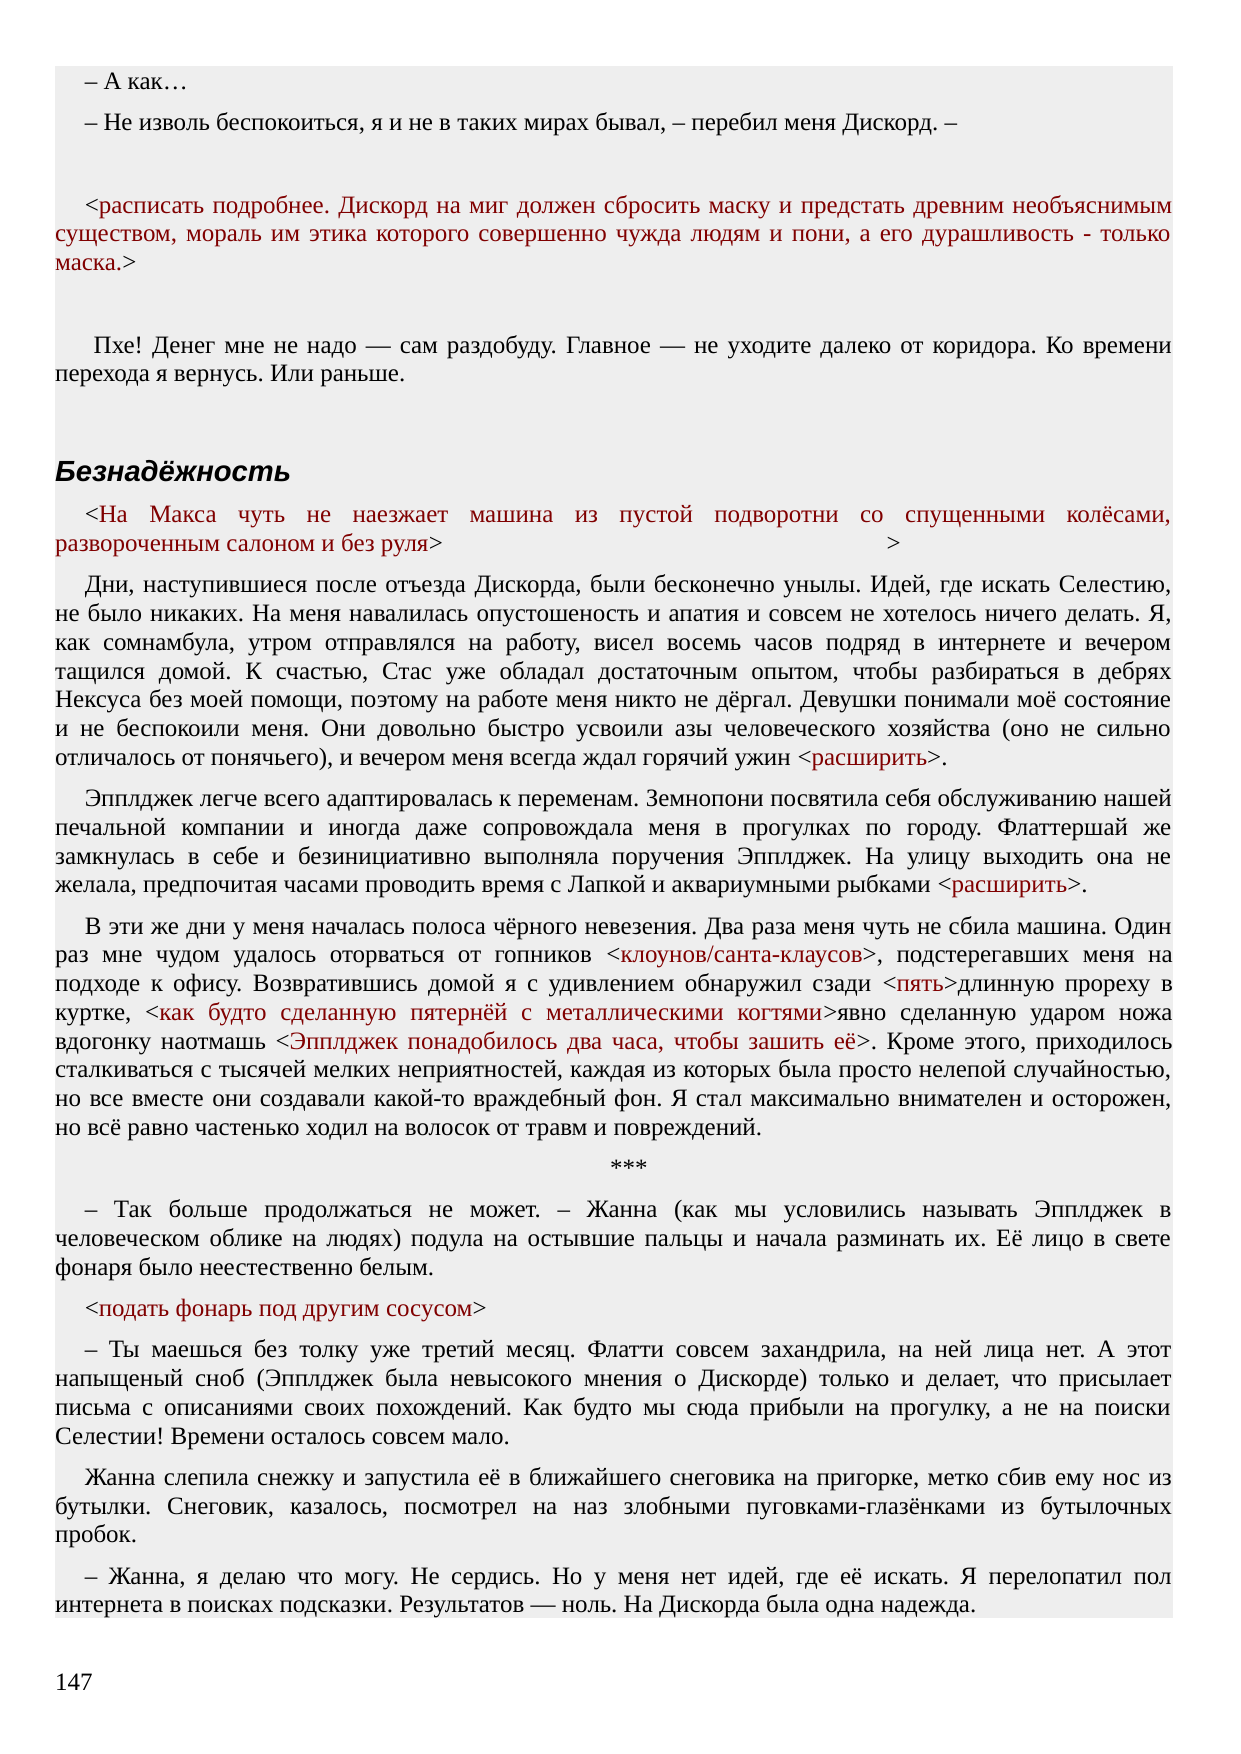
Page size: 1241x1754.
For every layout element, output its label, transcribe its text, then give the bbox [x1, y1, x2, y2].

text Пхе! Денег мне не надо — сам раздобуду. Главное — не уходите далеко от коридора. Ко времени перехода я вернусь. Или раньше. [55, 330, 1173, 387]
text <расписать подробнее. Дискорд на миг должен сбросить маску и предстать древним необъяснимым существом, мораль им этика которого совершенно чужда людям и пони, а его дурашливость - только маска.> [55, 190, 1173, 276]
text <На Макса чуть не наезжает машина из пустой подворотни со спущенными колёсами, развороченным салоном и без руля> > [55, 499, 1173, 557]
text Эпплджек легче всего адаптировалась к переменам. Земнопони посвятила себя обслуживанию нашей печальной компании и иногда даже сопровождала меня в прогулках по городу. Флаттершай же замкнулась в себе и безинициативно выполняла поручения Эпплджек. На улицу выходить она не желала, предпочитая часами проводить время с Лапкой и аквариумными рыбками <расширить>. [55, 783, 1173, 898]
text Жанна слепила снежку и запустила её в ближайшего снеговика на пригорке, метко сбив ему нос из бутылки. Снеговик, казалось, посмотрел на наз злобными пуговками-глазёнками из бутылочных пробок. [55, 1462, 1173, 1548]
text – А как… [55, 66, 1173, 95]
text – Так больше продолжаться не может. – Жанна (как мы условились называть Эпплджек в человеческом облике на людях) подула на остывшие пальцы и начала разминать их. Её лицо в свете фонаря было неестественно белым. [55, 1194, 1173, 1281]
text *** [55, 1153, 1173, 1182]
text – Ты маешься без толку уже третий месяц. Флатти совсем захандрила, на ней лица нет. А этот напыщеный сноб (Эпплджек была невысокого мнения о Дискорде) только и делает, что присылает письма с описаниями своих похождений. Как будто мы сюда прибыли на прогулку, а не на поиски Селестии! Времени осталось совсем мало. [55, 1334, 1173, 1449]
text <подать фонарь под другим сосусом> [55, 1293, 1173, 1322]
subtitle Безнадёжность [55, 453, 1173, 487]
text – Не изволь беспокоиться, я и не в таких мирах бывал, – перебил меня Дискорд. – [55, 107, 1173, 136]
text Дни, наступившиеся после отъезда Дискорда, были бесконечно унылы. Идей, где искать Селестию, не было никаких. На меня навалилась опустошеность и апатия и совсем не хотелось ничего делать. Я, как сомнамбула, утром отправлялся на работу, висел восемь часов подряд в интернете и вечером тащился домой. К счастью, Стас уже обладал достаточным опытом, чтобы разбираться в дебрях Нексуса без моей помощи, поэтому на работе меня никто не дёргал. Девушки понимали моё состояние и не беспокоили меня. Они довольно быстро усвоили азы человеческого хозяйства (оно не сильно отличалось от понячьего), и вечером меня всегда ждал горячий ужин <расширить>. [55, 569, 1173, 771]
text В эти же дни у меня началась полоса чёрного невезения. Два раза меня чуть не сбила машина. Один раз мне чудом удалось оторваться от гопников <клоунов/санта-клаусов>, подстерегавших меня на подходе к офису. Возвратившись домой я с удивлением обнаружил сзади <пять>длинную прореху в куртке, <как будто сделанную пятернёй с металлическими когтями>явно сделанную ударом ножа вдогонку наотмашь <Эпплджек понадобилось два часа, чтобы зашить её>. Кроме этого, приходилось сталкиваться с тысячей мелких неприятностей, каждая из которых была просто нелепой случайностью, но все вместе они создавали какой-то враждебный фон. Я стал максимально внимателен и осторожен, но всё равно частенько ходил на волосок от травм и повреждений. [55, 911, 1173, 1141]
text – Жанна, я делаю что могу. Не сердись. Но у меня нет идей, где её искать. Я перелопатил пол интернета в поисках подсказки. Результатов — ноль. На Дискорда была одна надежда. [55, 1561, 1173, 1618]
